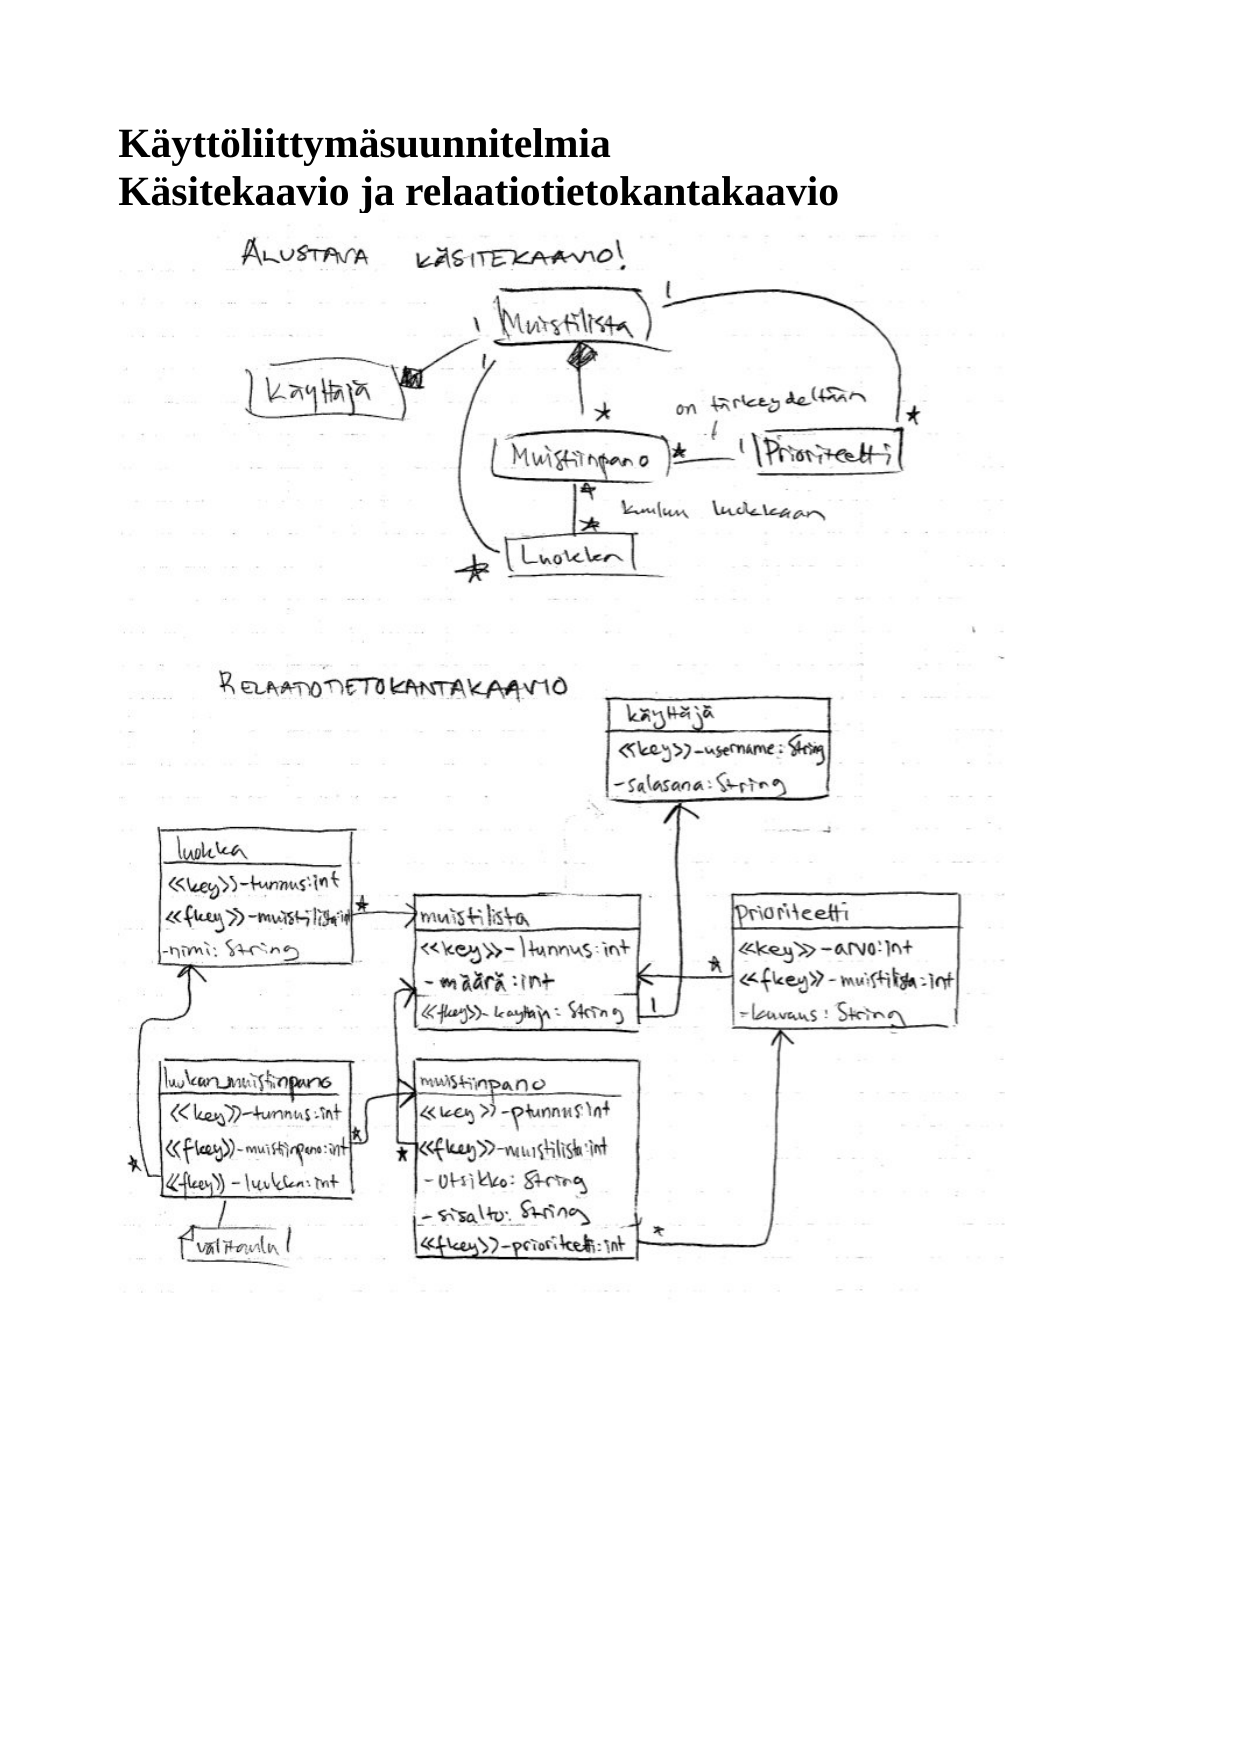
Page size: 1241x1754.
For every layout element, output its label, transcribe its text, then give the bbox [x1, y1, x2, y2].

picture [118, 213, 1005, 1306]
text Käsitekaavio ja relaatiotietokantakaavio [118, 166, 1122, 214]
text Käyttöliittymäsuunnitelmia [118, 118, 1122, 166]
